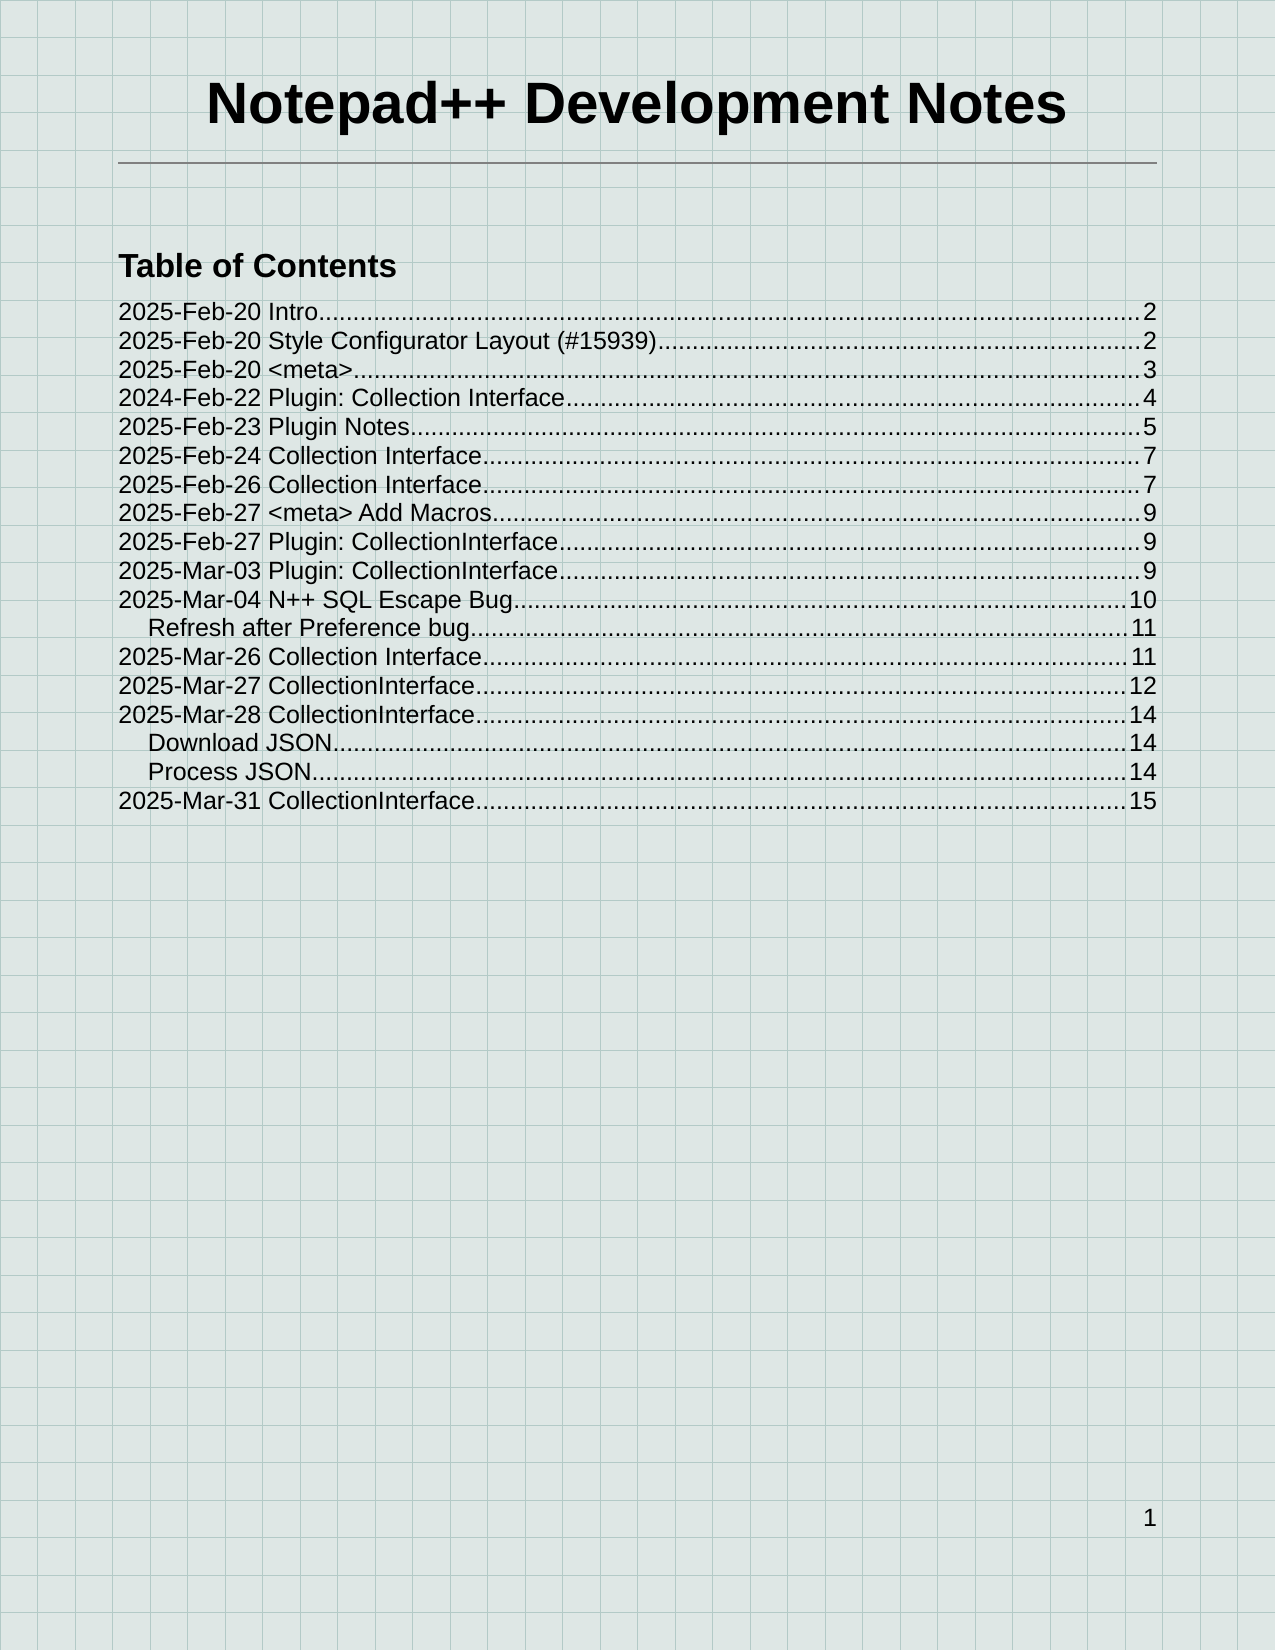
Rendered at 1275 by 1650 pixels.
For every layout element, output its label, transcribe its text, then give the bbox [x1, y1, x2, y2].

text 2025-Feb-20 <meta> 3 [118, 354, 1157, 383]
text 2024-Feb-22 Plugin: Collection Interface 4 [118, 383, 1157, 412]
text 2025-Mar-03 Plugin: CollectionInterface 9 [118, 556, 1157, 584]
text 2025-Mar-04 N++ SQL Escape Bug 10 [118, 584, 1157, 613]
text 2025-Feb-20 Style Configurator Layout (#15939) 2 [118, 326, 1157, 354]
text 2025-Mar-28 CollectionInterface 14 [118, 699, 1157, 728]
subtitle Table of Contents [118, 246, 1157, 284]
text 2025-Mar-31 CollectionInterface 15 [118, 786, 1157, 814]
text Process JSON 14 [148, 757, 1157, 786]
text 2025-Feb-20 Intro 2 [118, 297, 1157, 326]
text 2025-Feb-24 Collection Interface 7 [118, 441, 1157, 469]
text 2025-Mar-26 Collection Interface 11 [118, 642, 1157, 671]
text Refresh after Preference bug 11 [148, 613, 1157, 642]
text 2025-Feb-23 Plugin Notes 5 [118, 412, 1157, 441]
text Download JSON 14 [148, 728, 1157, 757]
text 2025-Mar-27 CollectionInterface 12 [118, 671, 1157, 699]
text 2025-Feb-26 Collection Interface 7 [118, 469, 1157, 498]
text 2025-Feb-27 <meta> Add Macros 9 [118, 498, 1157, 527]
text 2025-Feb-27 Plugin: CollectionInterface 9 [118, 527, 1157, 556]
